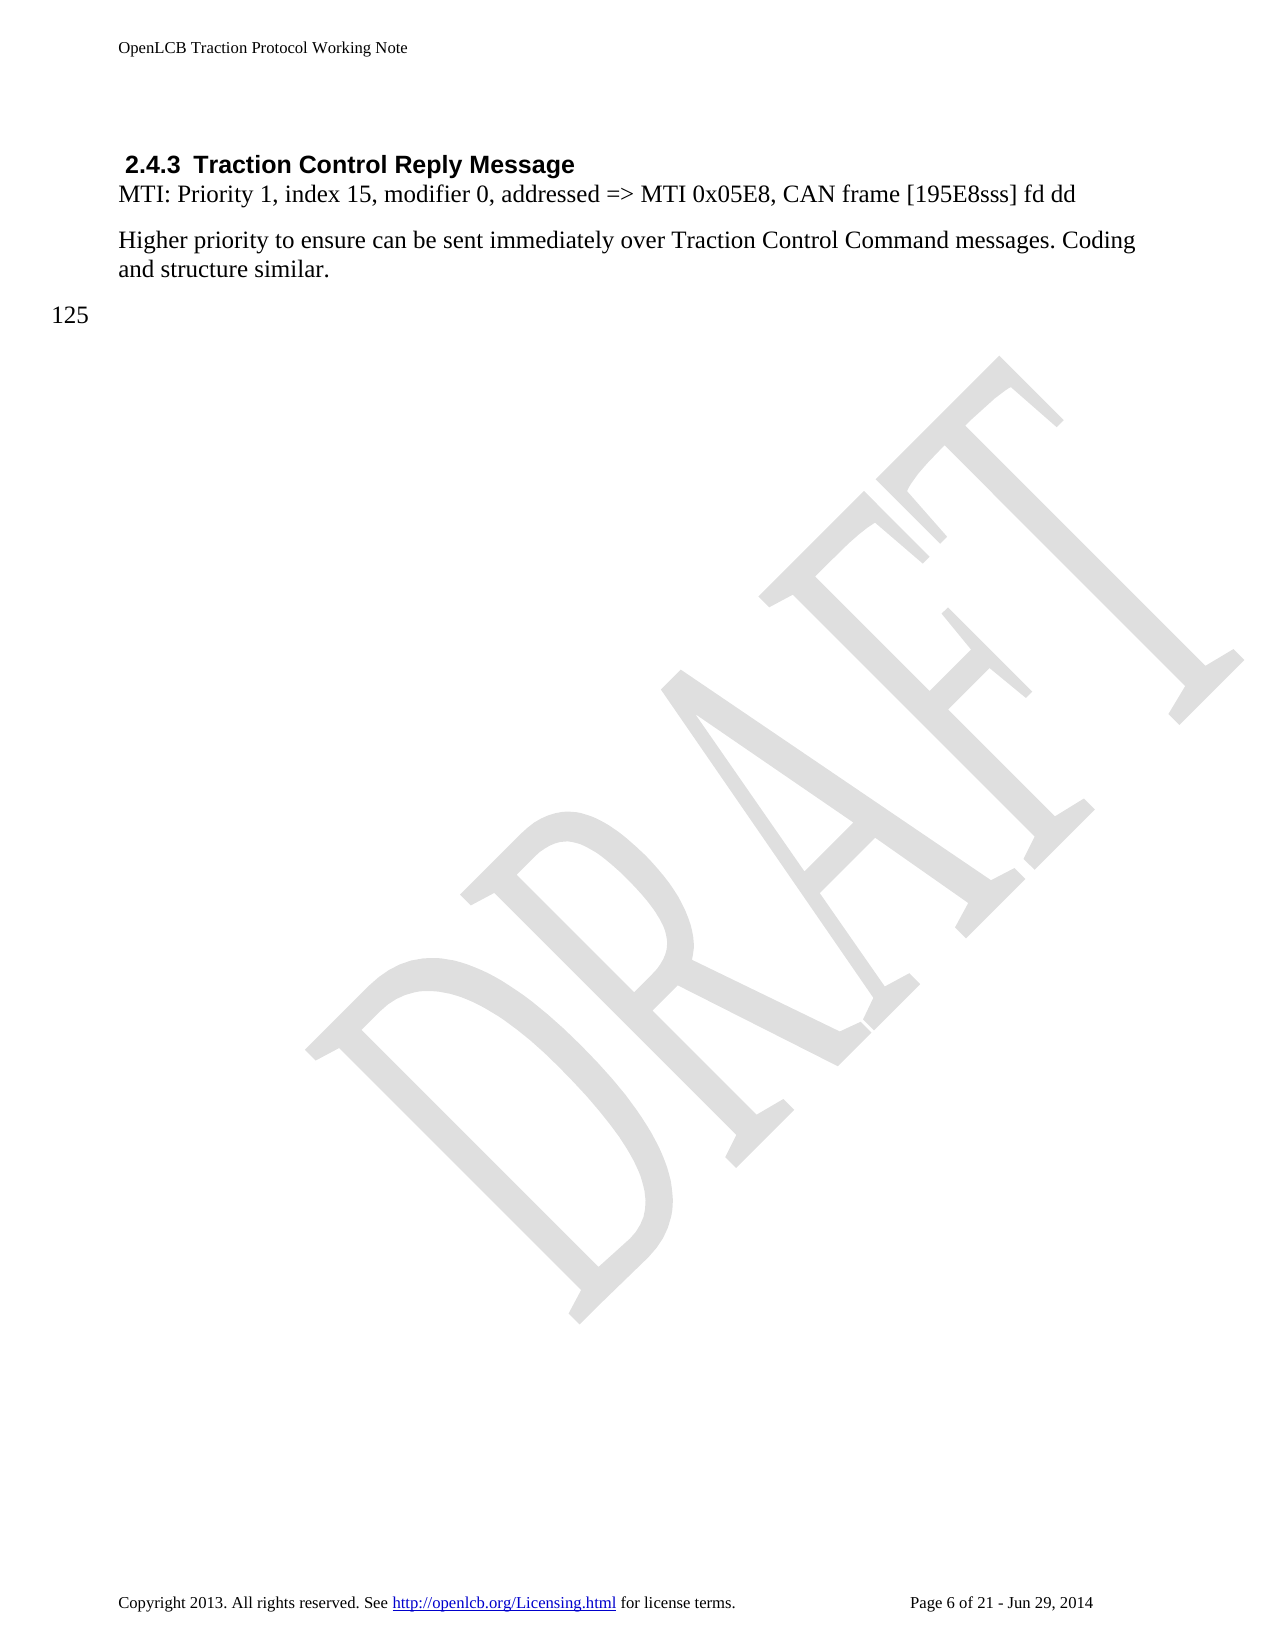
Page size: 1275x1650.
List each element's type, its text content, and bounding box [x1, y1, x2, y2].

subtitle Traction Control Reply Message [118, 150, 1157, 179]
text MTI: Priority 1, index 15, modifier 0, addressed => MTI 0x05E8, CAN frame [195E8sss] fd dd [118, 179, 1157, 207]
text Higher priority to ensure can be sent immediately over Traction Control Command messages. Coding and structure similar. [118, 225, 1157, 283]
